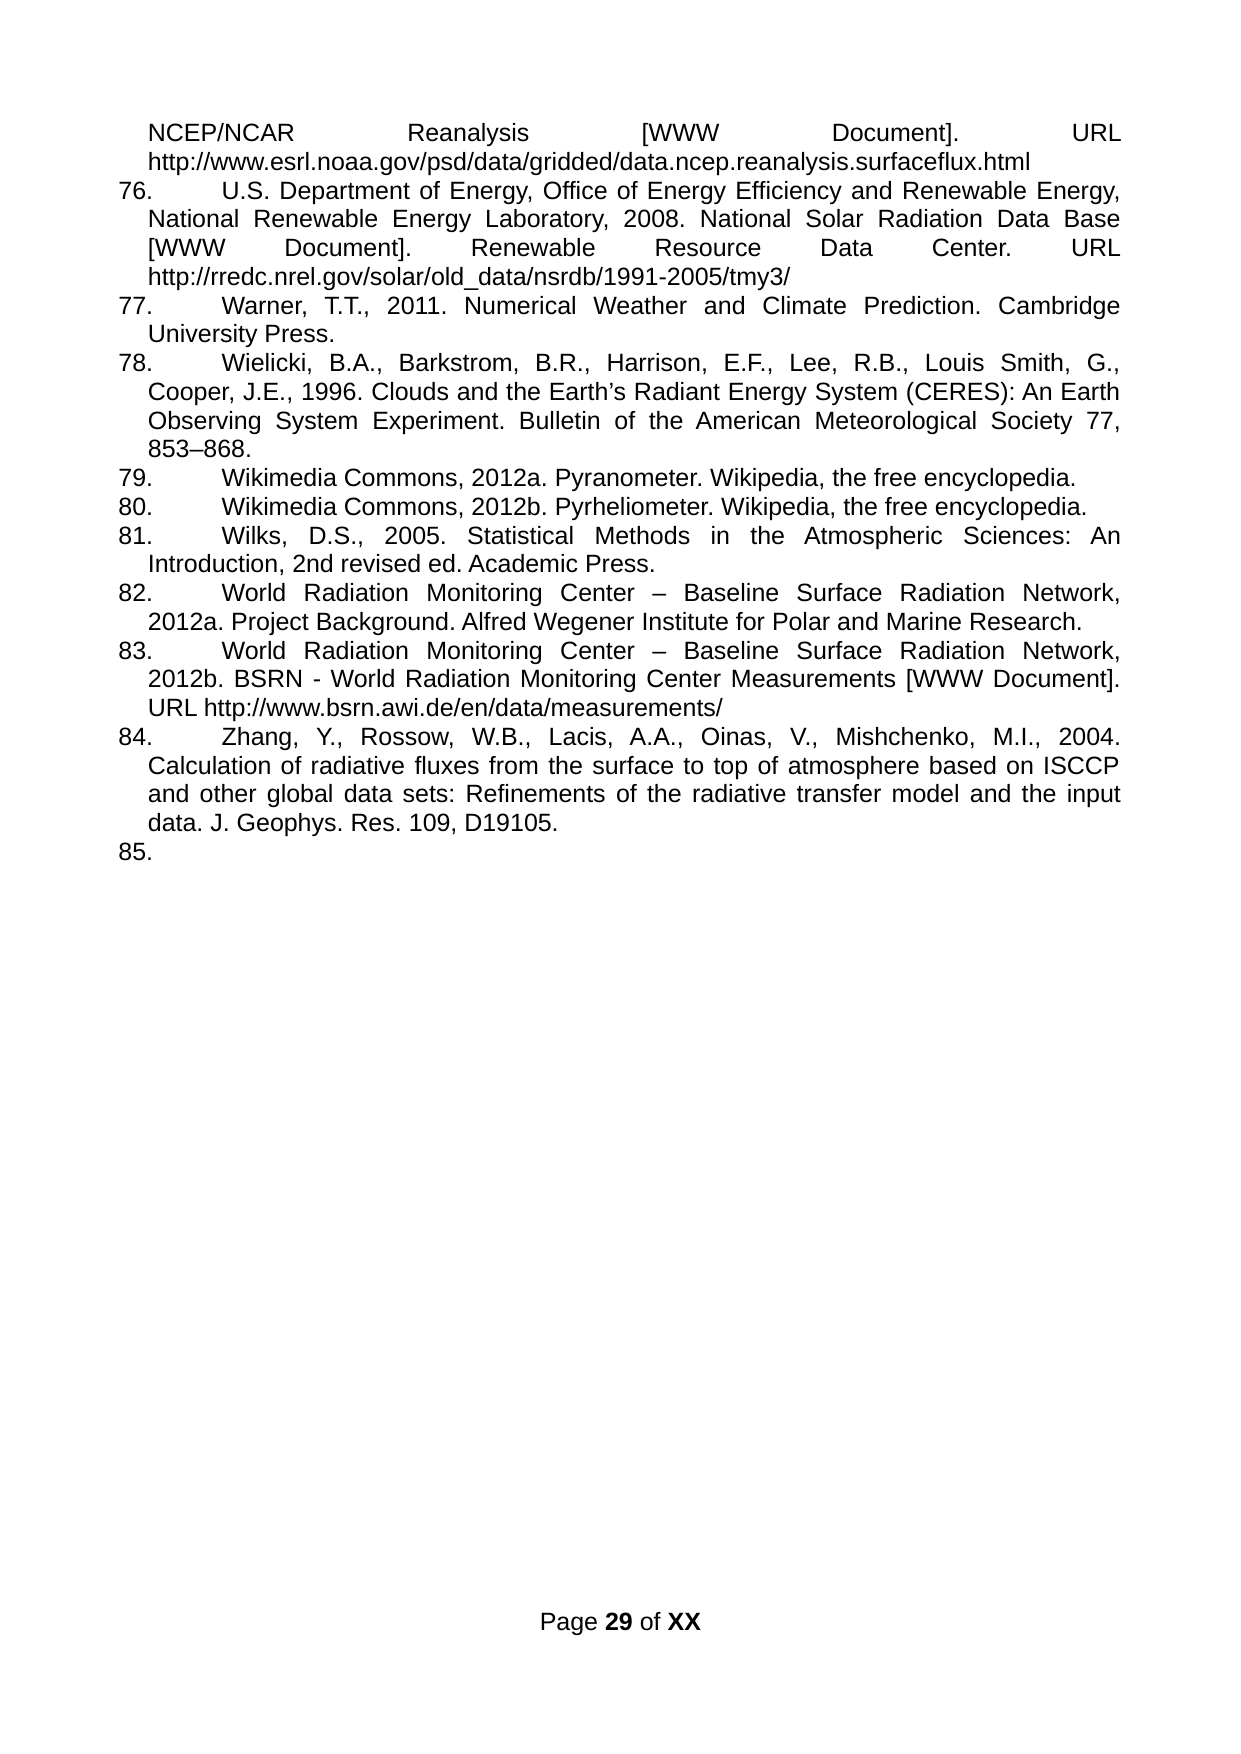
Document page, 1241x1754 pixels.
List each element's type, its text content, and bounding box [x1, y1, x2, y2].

list Warner, T.T., 2011. Numerical Weather and Climate Prediction. Cambridge University Press. [118, 291, 1122, 348]
list Wielicki, B.A., Barkstrom, B.R., Harrison, E.F., Lee, R.B., Louis Smith, G., Cooper, J.E., 1996. Clouds and the Earth’s Radiant Energy System (CERES): An Earth Observing System Experiment. Bulletin of the American Meteorological Society 77, 853–868. [118, 348, 1122, 463]
list U.S. Department of Energy, Office of Energy Efficiency and Renewable Energy, National Renewable Energy Laboratory, 2008. National Solar Radiation Data Base [WWW Document]. Renewable Resource Data Center. URL http://rredc.nrel.gov/solar/old_data/nsrdb/1991-2005/tmy3/ [118, 176, 1122, 291]
list Wilks, D.S., 2005. Statistical Methods in the Atmospheric Sciences: An Introduction, 2nd revised ed. Academic Press. [118, 521, 1122, 578]
list Zhang, Y., Rossow, W.B., Lacis, A.A., Oinas, V., Mishchenko, M.I., 2004. Calculation of radiative fluxes from the surface to top of atmosphere based on ISCCP and other global data sets: Refinements of the radiative transfer model and the input data. J. Geophys. Res. 109, D19105. [118, 722, 1122, 837]
list NCEP/NCAR Reanalysis [WWW Document]. URL http://www.esrl.noaa.gov/psd/data/gridded/data.ncep.reanalysis.surfaceflux.html [118, 118, 1122, 176]
list Wikimedia Commons, 2012a. Pyranometer. Wikipedia, the free encyclopedia. [118, 463, 1122, 492]
list World Radiation Monitoring Center – Baseline Surface Radiation Network, 2012a. Project Background. Alfred Wegener Institute for Polar and Marine Research. [118, 578, 1122, 636]
list Wikimedia Commons, 2012b. Pyrheliometer. Wikipedia, the free encyclopedia. [118, 492, 1122, 521]
list World Radiation Monitoring Center – Baseline Surface Radiation Network, 2012b. BSRN - World Radiation Monitoring Center Measurements [WWW Document]. URL http://www.bsrn.awi.de/en/data/measurements/ [118, 636, 1122, 722]
